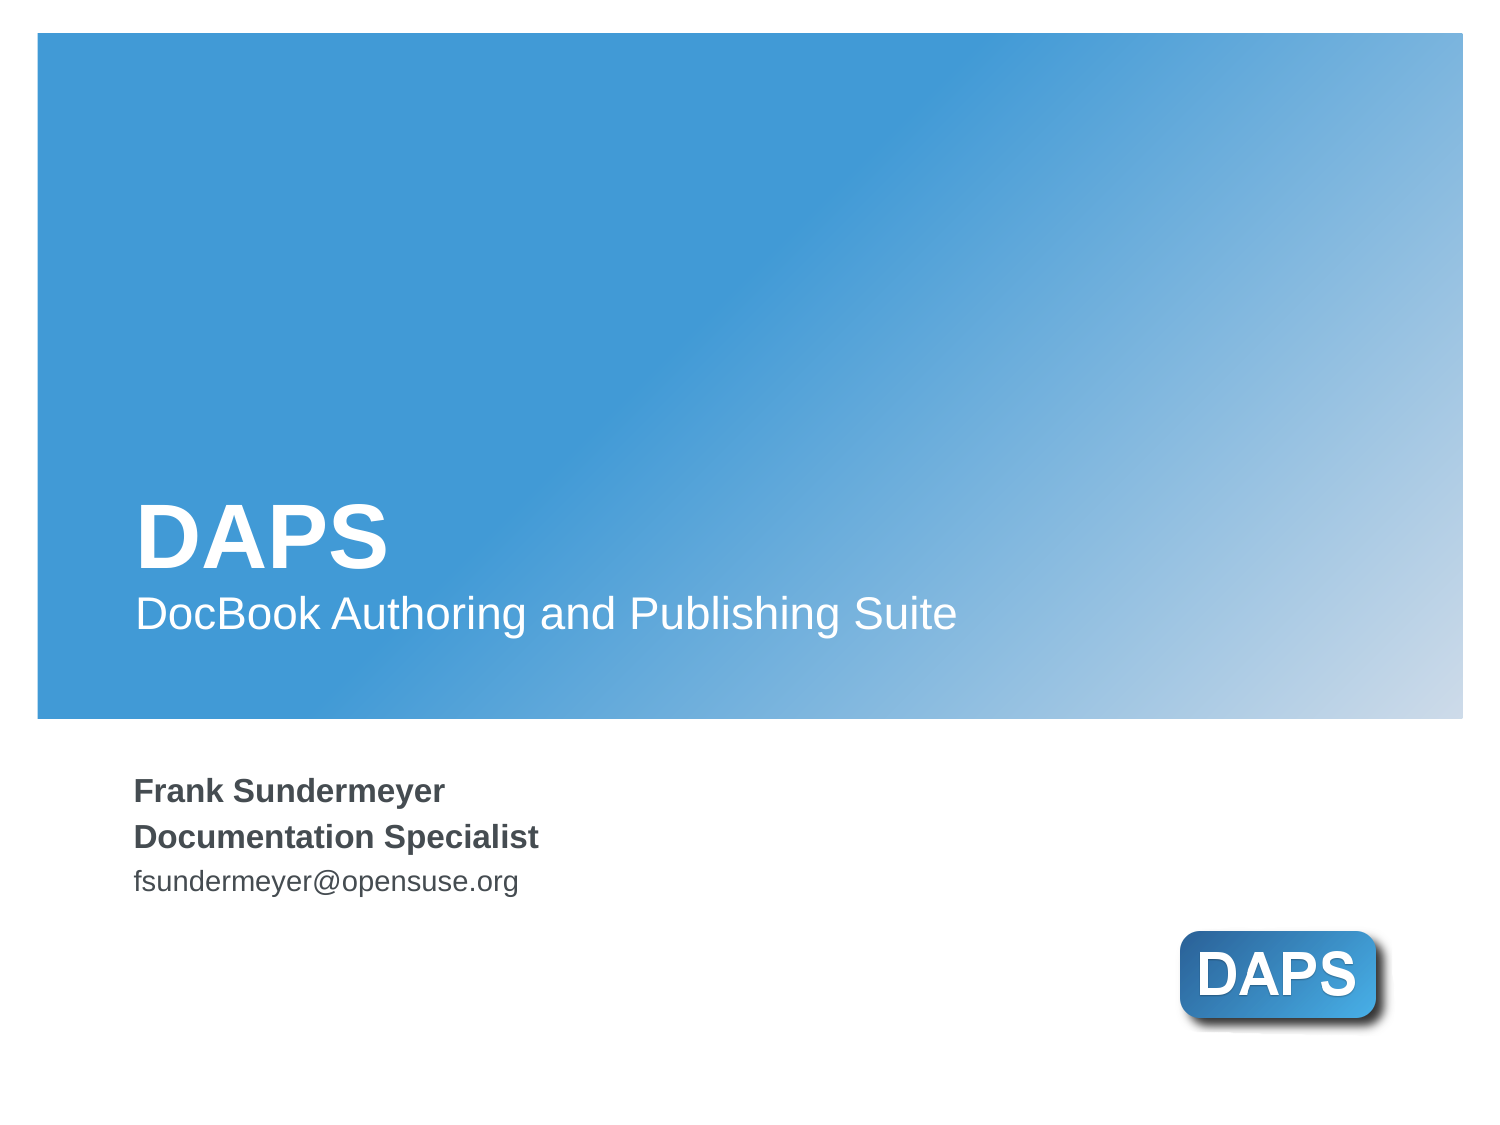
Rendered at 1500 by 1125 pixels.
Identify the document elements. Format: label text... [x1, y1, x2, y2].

title DAPS DocBook Authoring and Publishing Suite [135, 388, 1409, 640]
picture [1173, 924, 1398, 1040]
subtitle Frank Sundermeyer Documentation Specialist fsundermeyer@opensuse.org [133, 772, 758, 1073]
